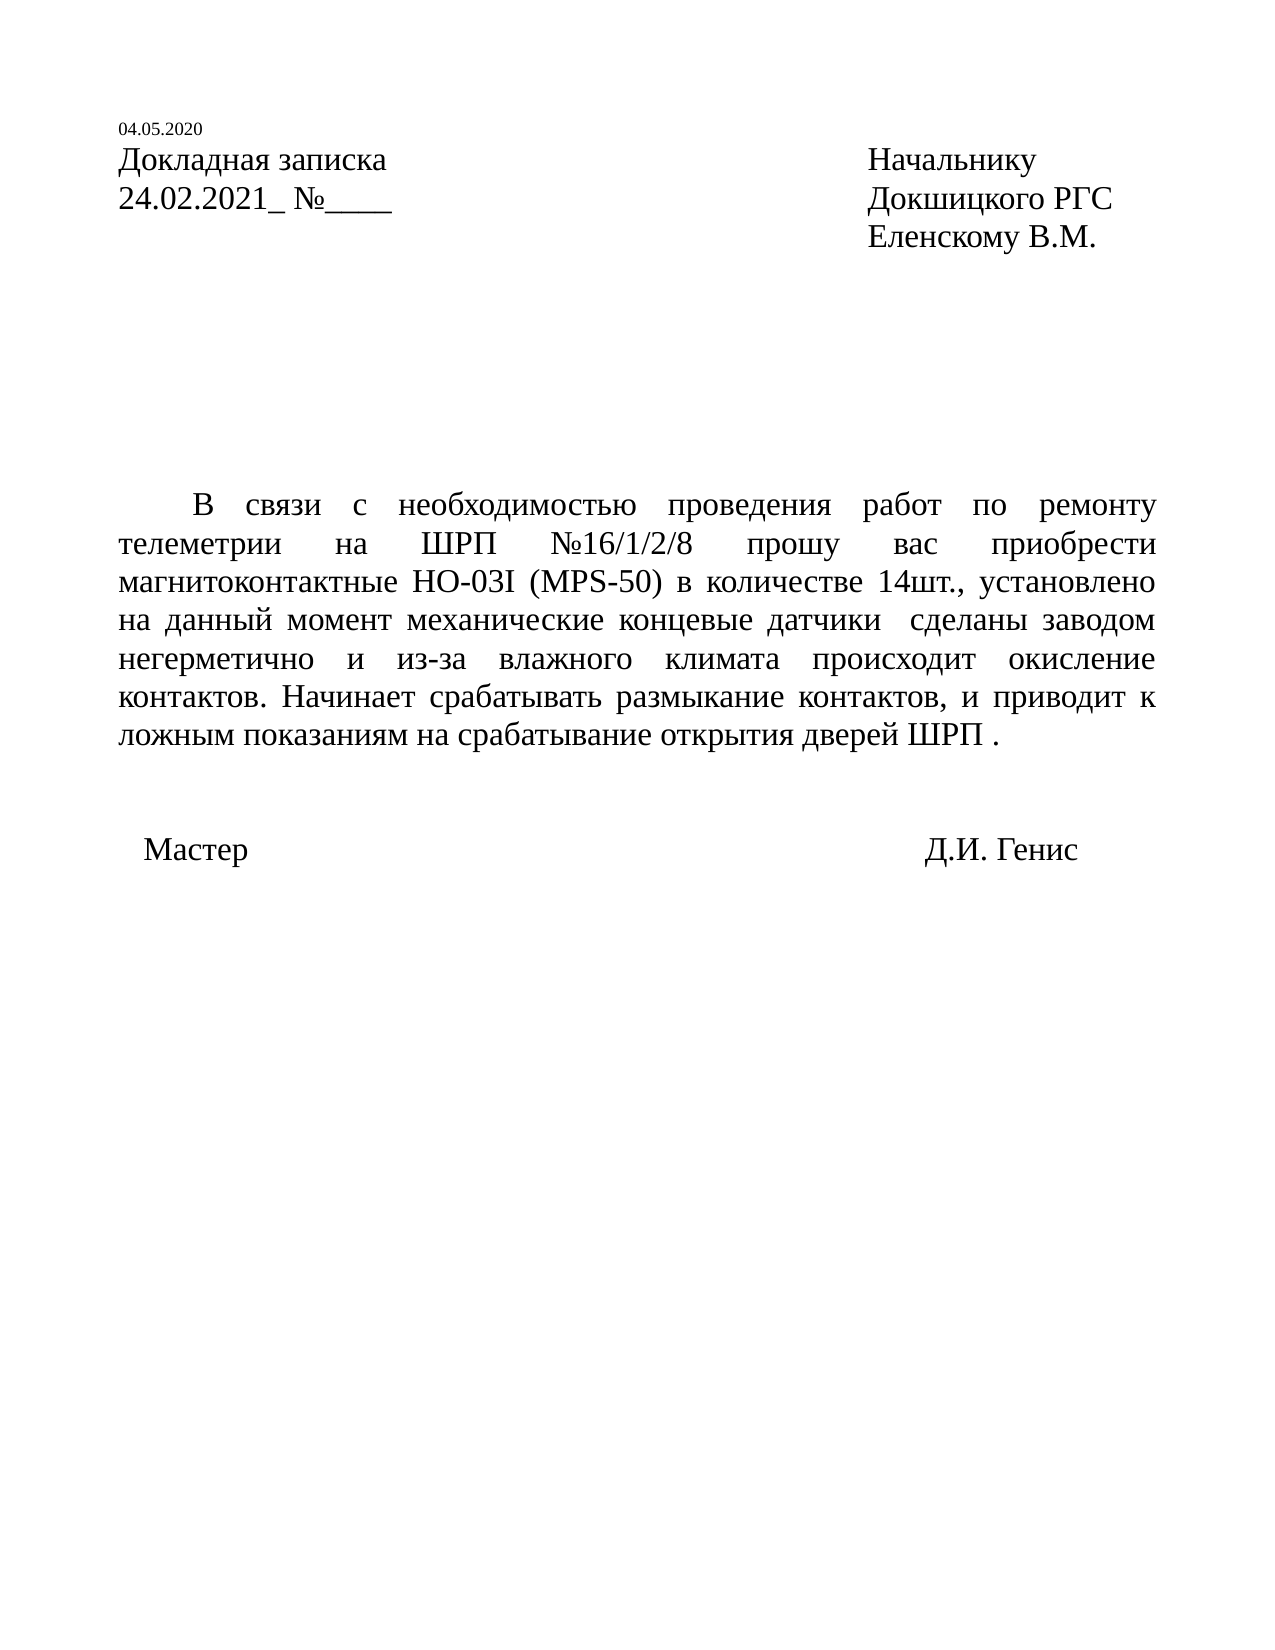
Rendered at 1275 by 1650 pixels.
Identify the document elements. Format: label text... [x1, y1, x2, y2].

text Еленскому В.М. [118, 216, 1157, 255]
text Мастер Д.И. Генис [118, 830, 1157, 868]
text В связи с необходимостью проведения работ по ремонту телеметрии на ШРП №16/1/2/8 прошу вас приобрести магнитоконтактные HO-03I (MPS-50) в количестве 14шт., установлено на данный момент механические концевые датчики сделаны заводом негерметично и из-за влажного климата происходит окисление контактов. Начинает срабатывать размыкание контактов, и приводит к ложным показаниям на срабатывание открытия дверей ШРП . [118, 485, 1157, 753]
text 04.05.2020 [118, 118, 1157, 140]
text 24.02.2021_ №____ Докшицкого РГС [118, 178, 1157, 216]
text Докладная записка Начальнику [118, 140, 1157, 178]
